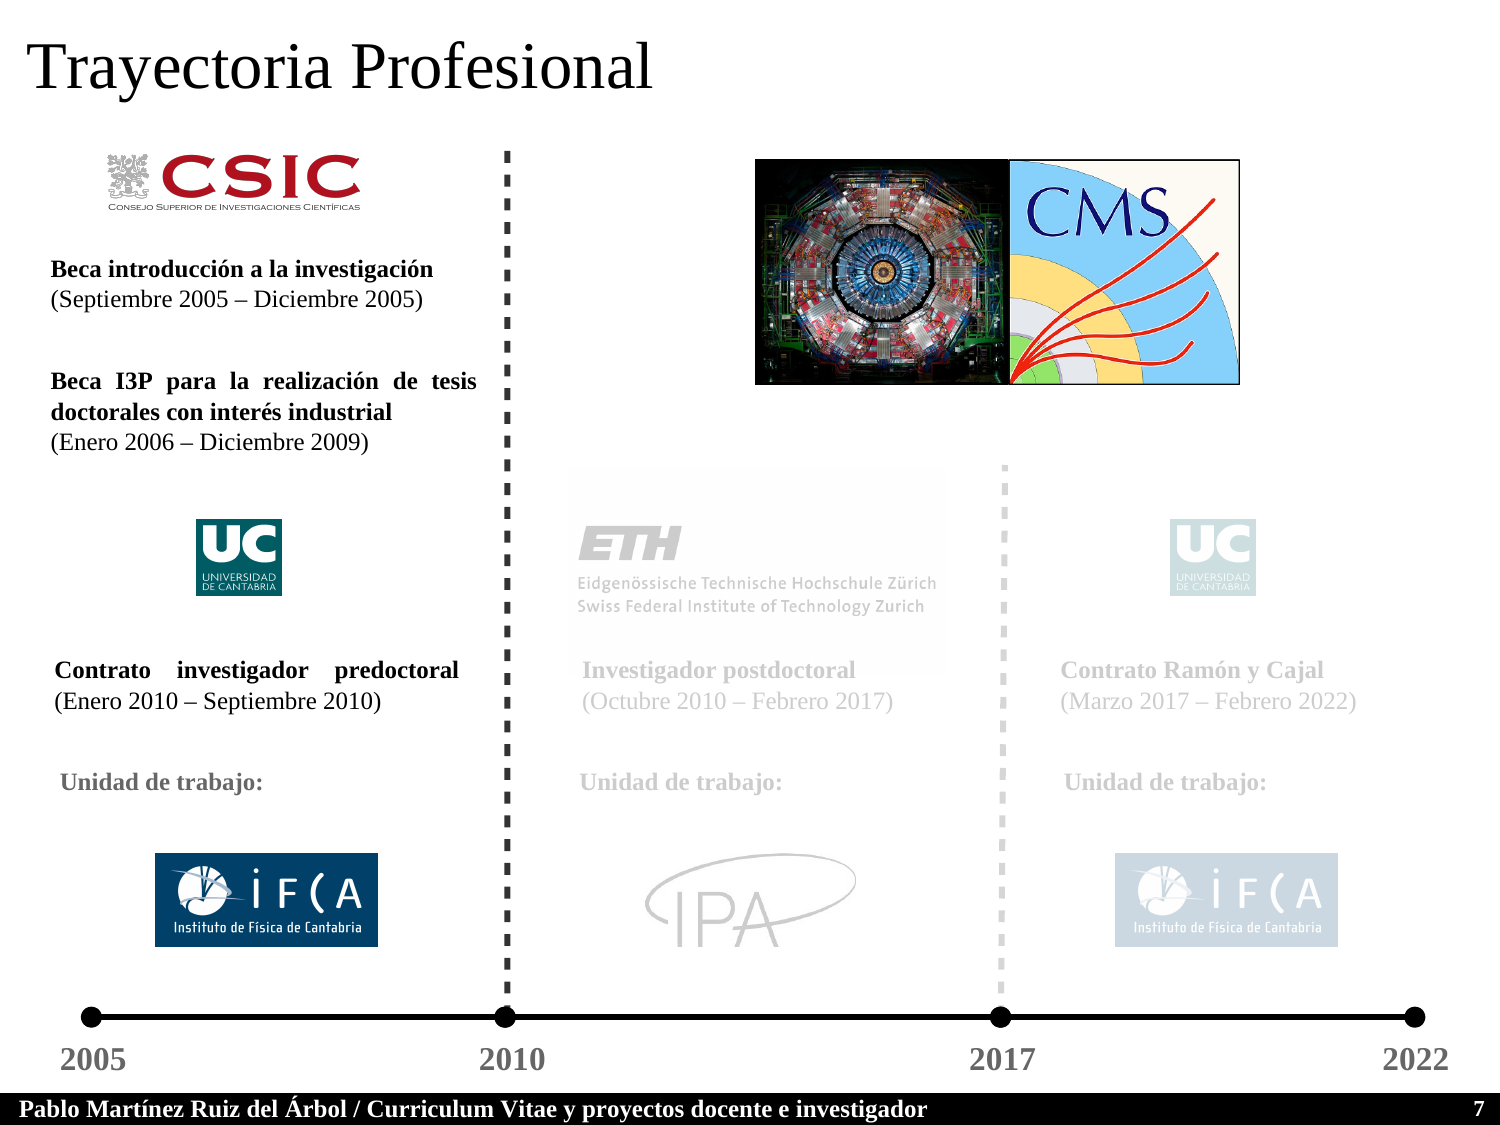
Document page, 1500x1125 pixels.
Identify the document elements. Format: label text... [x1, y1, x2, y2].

text_box Investigador postdoctoral (Octubre 2010 – Febrero 2017) [567, 645, 960, 760]
text_box Unidad de trabajo: [45, 757, 286, 804]
text_box Trayectoria Profesional [10, 12, 671, 121]
picture [755, 159, 1240, 385]
picture [645, 853, 856, 947]
picture [107, 154, 360, 210]
picture [568, 466, 945, 645]
text_box Contrato Ramón y Cajal (Marzo 2017 – Febrero 2022) [1045, 646, 1438, 760]
text_box 2022 [1367, 1029, 1473, 1085]
text_box Unidad de trabajo: [564, 757, 805, 804]
picture [1115, 853, 1338, 947]
text_box 2005 [45, 1029, 151, 1085]
text_box Beca I3P para la realización de tesis doctorales con interés industrial (Enero 2006 – Diciembre 2009) [35, 359, 493, 471]
picture [155, 853, 378, 947]
text_box 2010 [464, 1029, 570, 1085]
text_box 2017 [954, 1029, 1060, 1085]
text_box Unidad de trabajo: [1048, 757, 1289, 804]
text_box Beca introducción a la investigación (Septiembre 2005 – Diciembre 2005) [35, 244, 493, 359]
picture [196, 519, 282, 596]
text_box Contrato investigador predoctoral (Enero 2010 – Septiembre 2010) [39, 645, 475, 753]
picture [1170, 519, 1256, 596]
